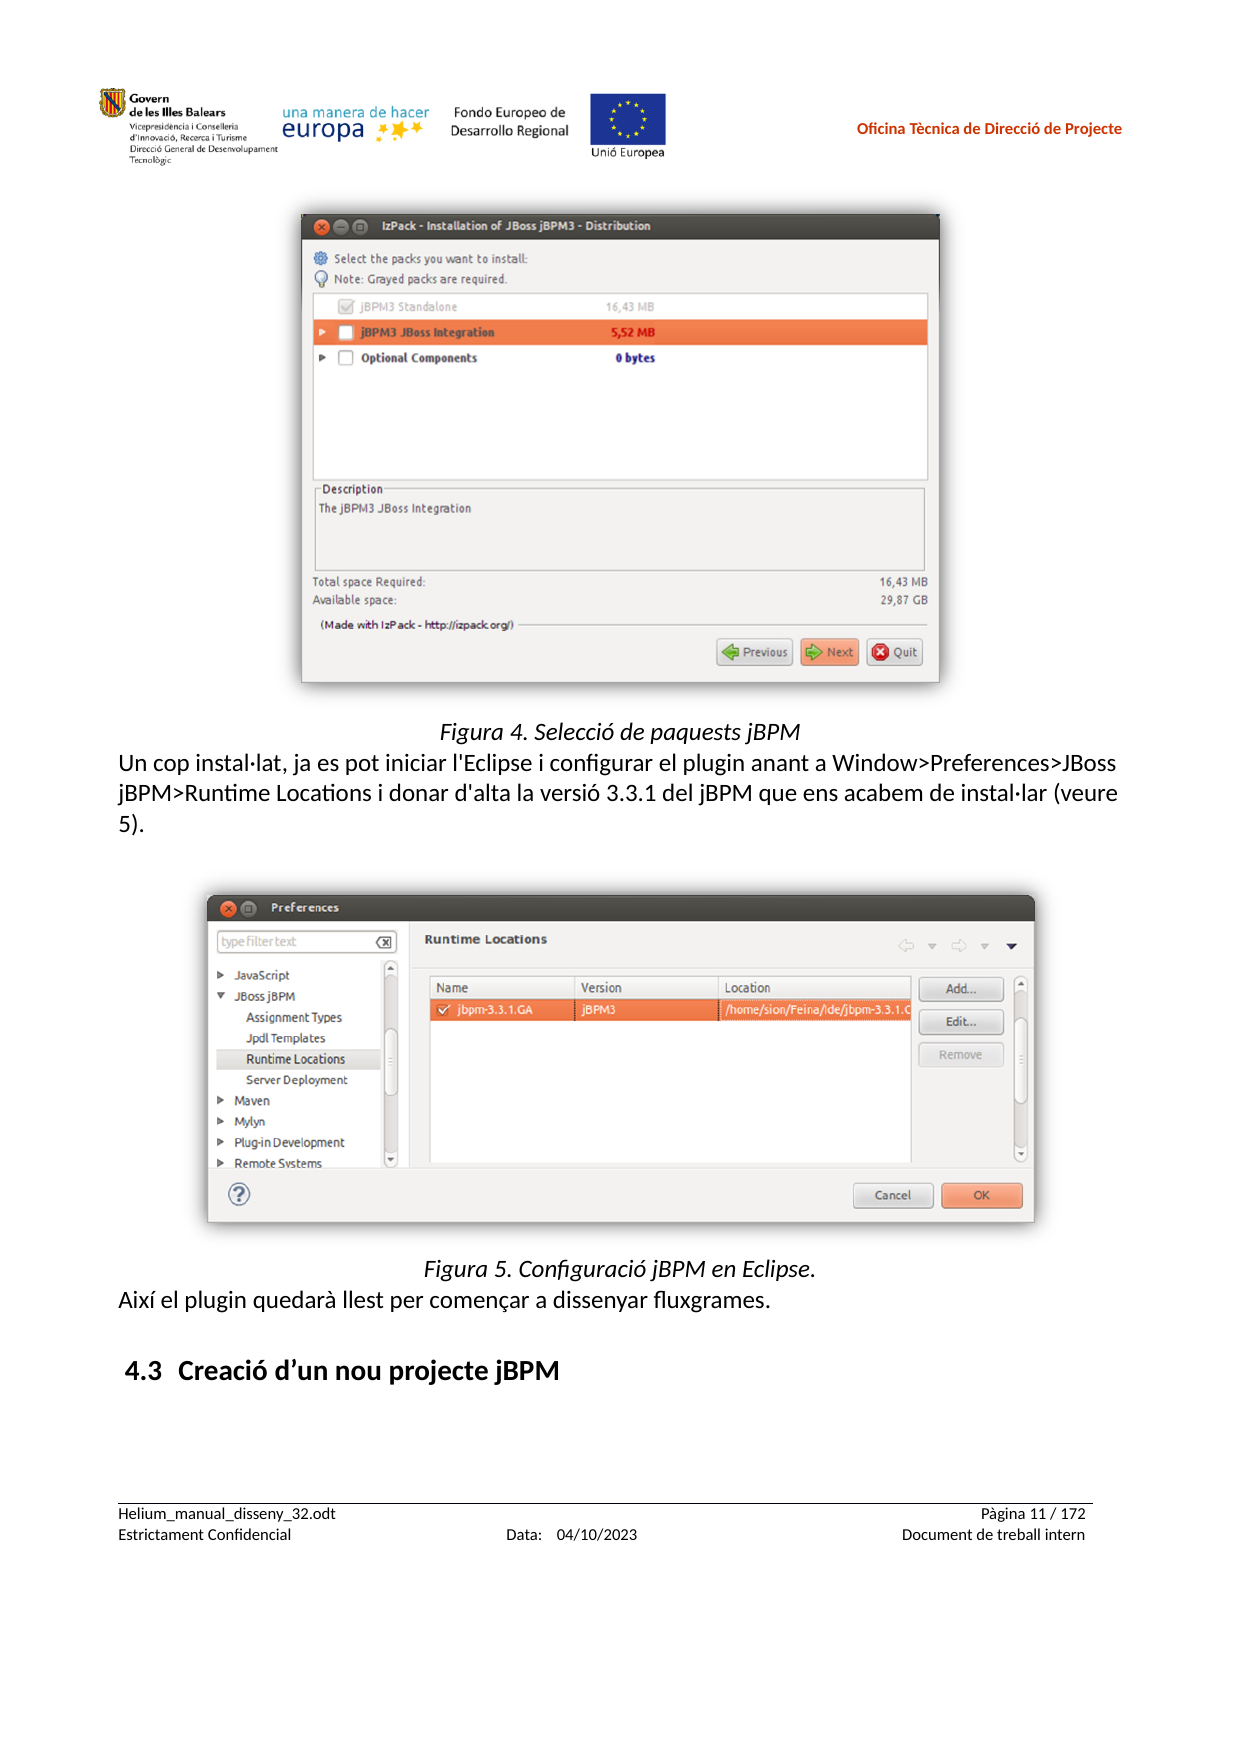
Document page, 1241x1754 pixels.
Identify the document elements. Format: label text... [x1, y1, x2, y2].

text Figura 5. Configuració jBPM en Eclipse. [175, 1254, 1065, 1284]
text Figura 4. Selecció de paquests jBPM [267, 717, 973, 747]
picture [175, 863, 1065, 1254]
picture [99, 87, 668, 166]
picture [267, 180, 974, 717]
subtitle Creació d’un nou projecte jBPM [118, 1352, 1122, 1388]
text Un cop instal·lat, ja es pot iniciar l'Eclipse i configurar el plugin anant a Window>Preferences>JBoss jBPM>Runtime Locations i donar d'alta la versió 3.3.1 del jBPM que ens acabem de instal·lar (veure Figura 5). [118, 715, 1122, 838]
text Així el plugin quedarà llest per començar a dissenyar fluxgrames. [118, 1251, 1122, 1314]
